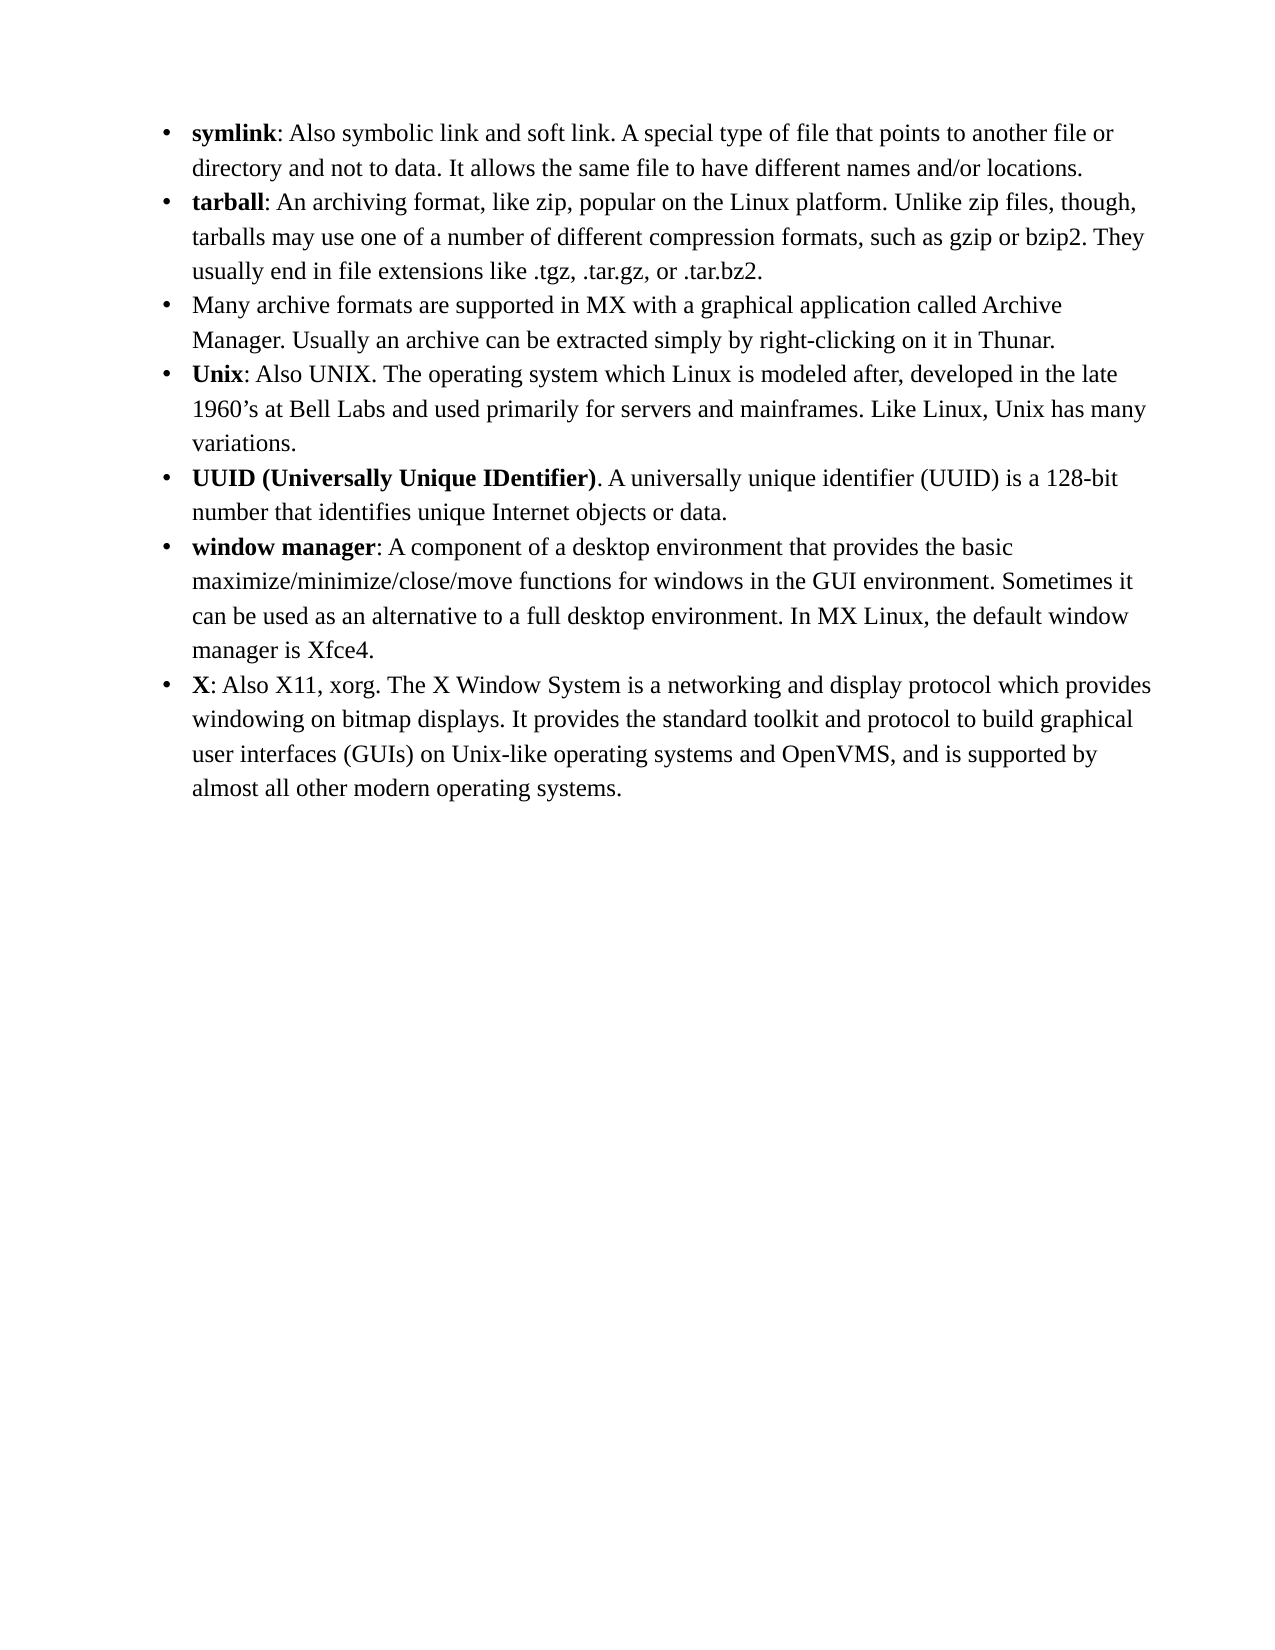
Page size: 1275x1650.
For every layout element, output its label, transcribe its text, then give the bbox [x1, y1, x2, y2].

list tarball: An archiving format, like zip, popular on the Linux platform. Unlike zip files, though, tarballs may use one of a number of different compression formats, such as gzip or bzip2. They usually end in file extensions like .tgz, .tar.gz, or .tar.bz2. [162, 187, 1157, 285]
list X: Also X11, xorg. The X Window System is a networking and display protocol which provides windowing on bitmap displays. It provides the standard toolkit and protocol to build graphical user interfaces (GUIs) on Unix-like operating systems and OpenVMS, and is supported by almost all other modern operating systems. [162, 670, 1157, 802]
list Many archive formats are supported in MX with a graphical application called Archive Manager. Usually an archive can be extracted simply by right-clicking on it in Thunar. [162, 291, 1157, 354]
list window manager: A component of a desktop environment that provides the basic maximize/minimize/close/move functions for windows in the GUI environment. Sometimes it can be used as an alternative to a full desktop environment. In MX Linux, the default window manager is Xfce4. [162, 532, 1157, 664]
list Unix: Also UNIX. The operating system which Linux is modeled after, developed in the late 1960’s at Bell Labs and used primarily for servers and mainframes. Like Linux, Unix has many variations. [162, 359, 1157, 457]
list UUID (Universally Unique IDentifier). A universally unique identifier (UUID) is a 128-bit number that identifies unique Internet objects or data. [162, 463, 1157, 526]
list symlink: Also symbolic link and soft link. A special type of file that points to another file or directory and not to data. It allows the same file to have different names and/or locations. [162, 118, 1157, 181]
